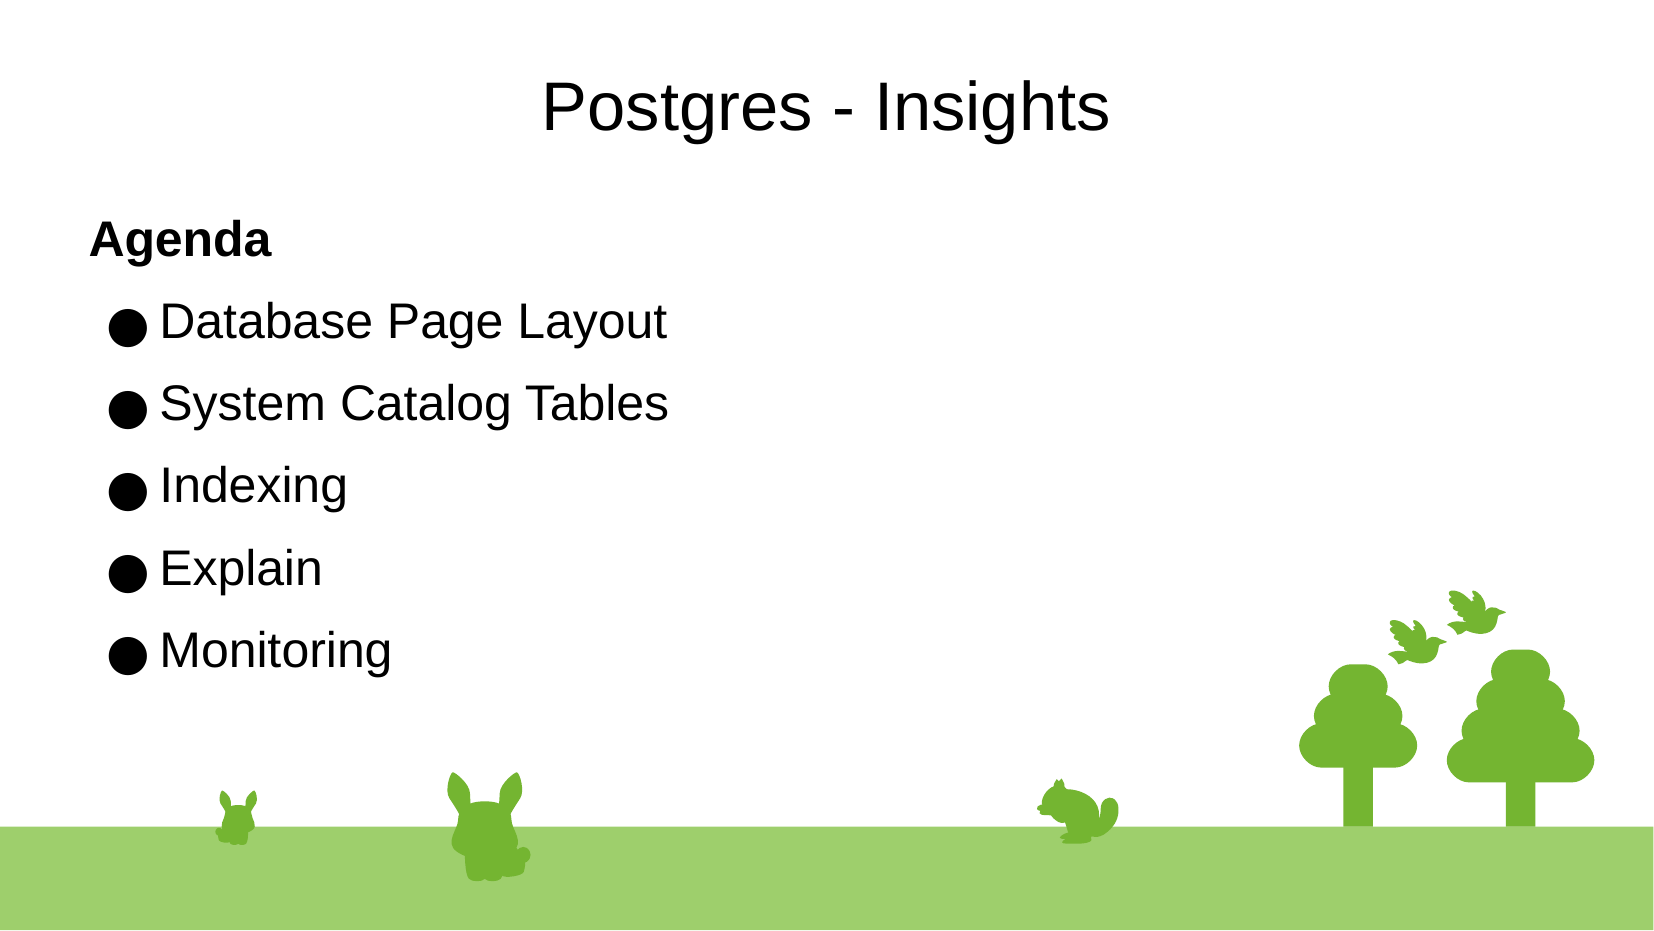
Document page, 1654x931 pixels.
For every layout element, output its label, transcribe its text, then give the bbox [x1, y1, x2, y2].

text_box Postgres - Insights [88, 29, 1565, 178]
text_box Agenda Database Page Layout System Catalog Tables Indexing Explain Monitoring [88, 206, 1565, 739]
